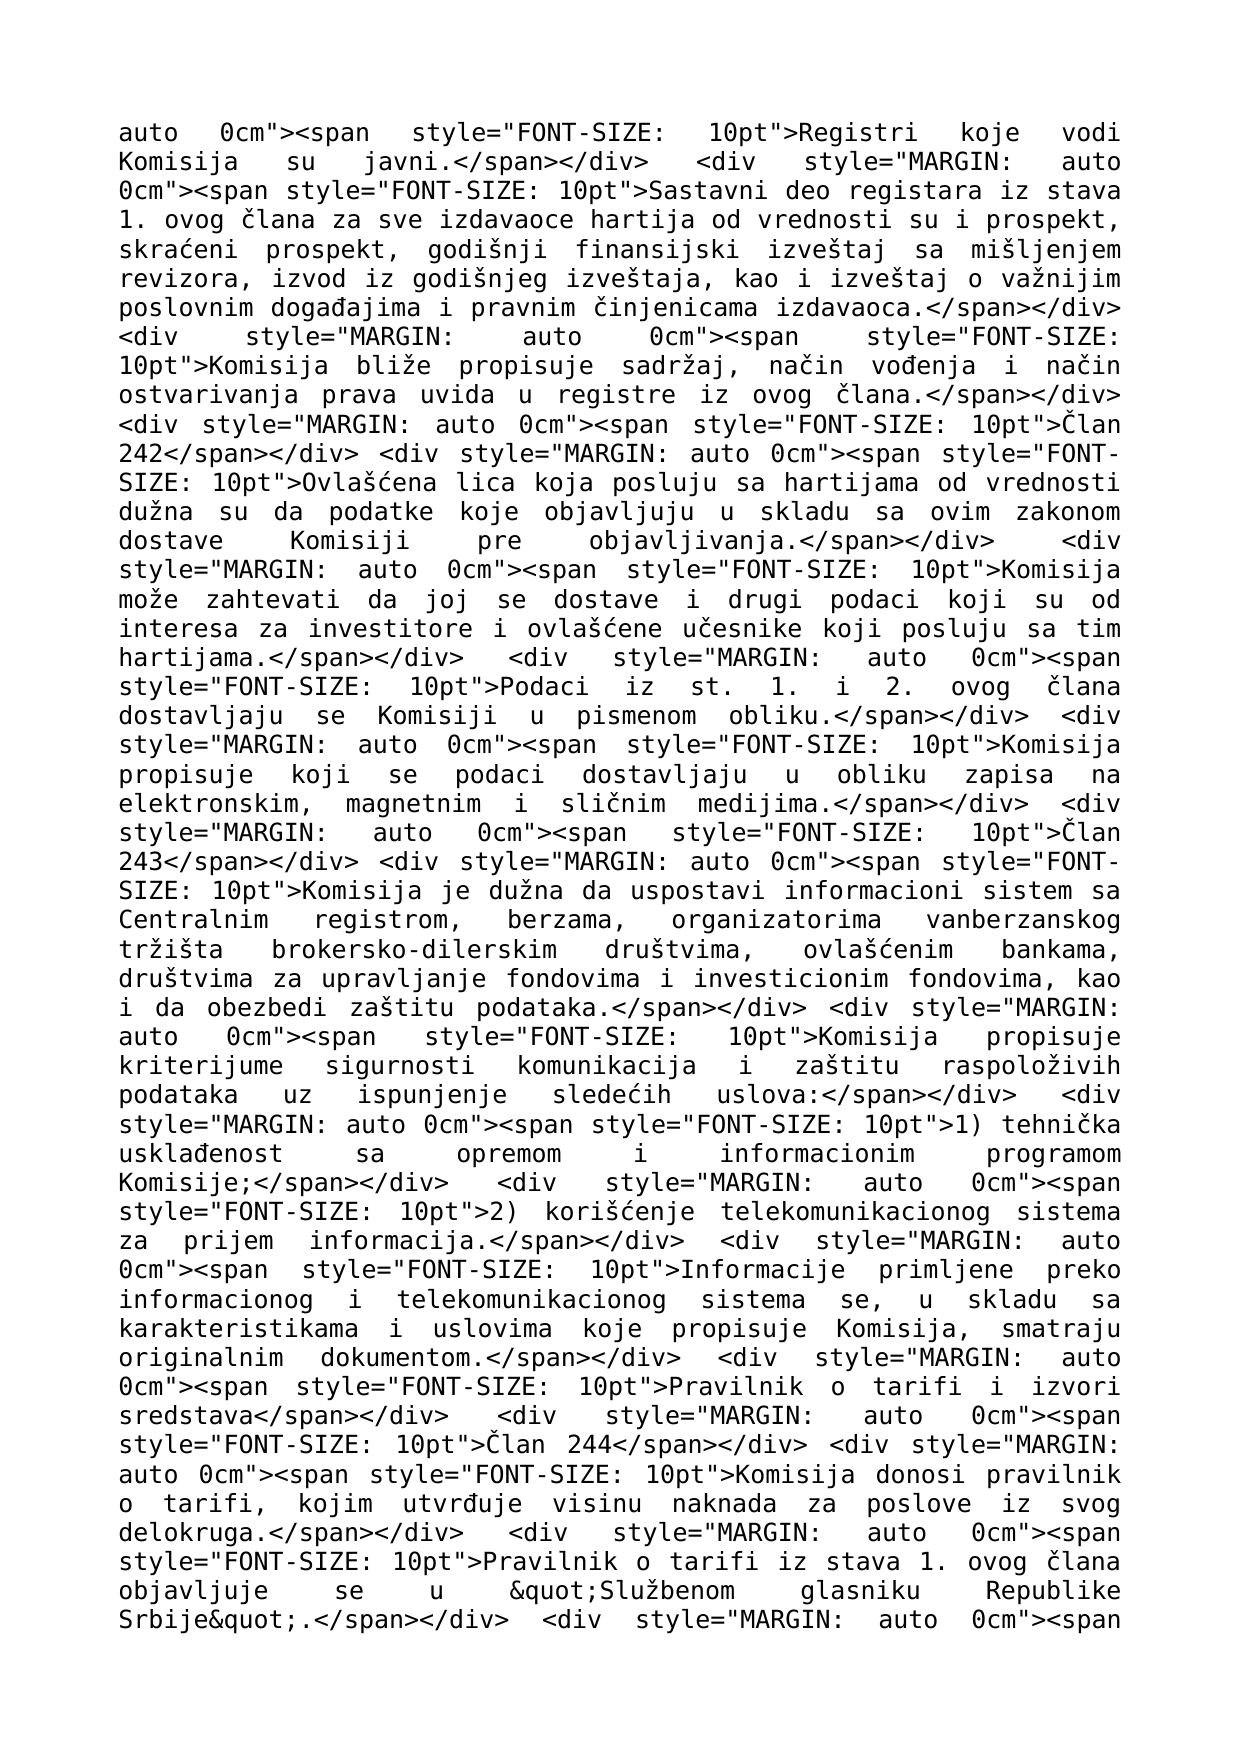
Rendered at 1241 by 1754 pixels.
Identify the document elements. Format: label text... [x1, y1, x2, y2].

text auto 0cm"><span style="FONT-SIZE: 10pt">Registri koje vodi Komisija su javni.</span></div> <div style="MARGIN: auto 0cm"><span style="FONT-SIZE: 10pt">Sastavni deo registara iz stava 1. ovog člana za sve izdavaoce hartija od vrednosti su i prospekt, skraćeni prospekt, godišnji finansijski izveštaj sa mišljenjem revizora, izvod iz godišnjeg izveštaja, kao i izveštaj o važnijim poslovnim događajima i pravnim činjenicama izdavaoca.</span></div> <div style="MARGIN: auto 0cm"><span style="FONT-SIZE: 10pt">Komisija bliže propisuje sadržaj, način vođenja i način ostvarivanja prava uvida u registre iz ovog člana.</span></div> <div style="MARGIN: auto 0cm"><span style="FONT-SIZE: 10pt">Član 242</span></div> <div style="MARGIN: auto 0cm"><span style="FONT-SIZE: 10pt">Ovlašćena lica koja posluju sa hartijama od vrednosti dužna su da podatke koje objavljuju u skladu sa ovim zakonom dostave Komisiji pre objavljivanja.</span></div> <div style="MARGIN: auto 0cm"><span style="FONT-SIZE: 10pt">Komisija može zahtevati da joj se dostave i drugi podaci koji su od interesa za investitore i ovlašćene učesnike koji posluju sa tim hartijama.</span></div> <div style="MARGIN: auto 0cm"><span style="FONT-SIZE: 10pt">Podaci iz st. 1. i 2. ovog člana dostavljaju se Komisiji u pismenom obliku.</span></div> <div style="MARGIN: auto 0cm"><span style="FONT-SIZE: 10pt">Komisija propisuje koji se podaci dostavljaju u obliku zapisa na elektronskim, magnetnim i sličnim medijima.</span></div> <div style="MARGIN: auto 0cm"><span style="FONT-SIZE: 10pt">Član 243</span></div> <div style="MARGIN: auto 0cm"><span style="FONT-SIZE: 10pt">Komisija je dužna da uspostavi informacioni sistem sa Centralnim registrom, berzama, organizatorima vanberzanskog tržišta brokersko-dilerskim društvima, ovlašćenim bankama, društvima za upravljanje fondovima i investicionim fondovima, kao i da obezbedi zaštitu podataka.</span></div> <div style="MARGIN: auto 0cm"><span style="FONT-SIZE: 10pt">Komisija propisuje kriterijume sigurnosti komunikacija i zaštitu raspoloživih podataka uz ispunjenje sledećih uslova:</span></div> <div style="MARGIN: auto 0cm"><span style="FONT-SIZE: 10pt">1) tehnička usklađenost sa opremom i informacionim programom Komisije;</span></div> <div style="MARGIN: auto 0cm"><span style="FONT-SIZE: 10pt">2) korišćenje telekomunikacionog sistema za prijem informacija.</span></div> <div style="MARGIN: auto 0cm"><span style="FONT-SIZE: 10pt">Informacije primljene preko informacionog i telekomunikacionog sistema se, u skladu sa karakteristikama i uslovima koje propisuje Komisija, smatraju originalnim dokumentom.</span></div> <div style="MARGIN: auto 0cm"><span style="FONT-SIZE: 10pt">Pravilnik o tarifi i izvori sredstava</span></div> <div style="MARGIN: auto 0cm"><span style="FONT-SIZE: 10pt">Član 244</span></div> <div style="MARGIN: auto 0cm"><span style="FONT-SIZE: 10pt">Komisija donosi pravilnik o tarifi, kojim utvrđuje visinu naknada za poslove iz svog delokruga.</span></div> <div style="MARGIN: auto 0cm"><span style="FONT-SIZE: 10pt">Pravilnik o tarifi iz stava 1. ovog člana objavljuje se u &quot;Službenom glasniku Republike Srbije&quot;.</span></div> <div style="MARGIN: auto 0cm"><span [118, 118, 1122, 1635]
